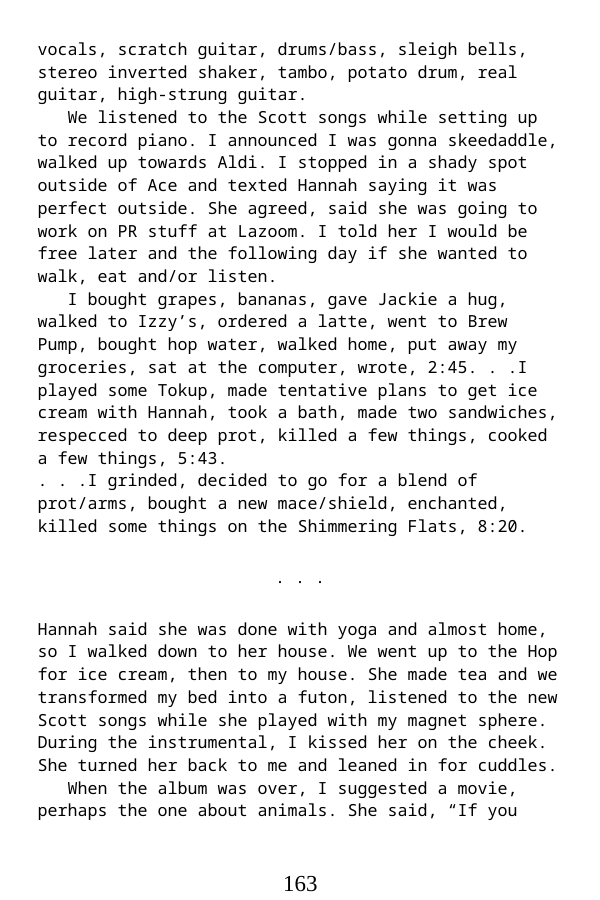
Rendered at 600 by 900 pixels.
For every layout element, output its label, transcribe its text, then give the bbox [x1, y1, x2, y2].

text When the album was over, I suggested a movie, perhaps the one about animals. She said, “If you [37, 776, 562, 822]
text Hannah said she was done with yoga and almost home, so I walked down to her house. We went up to the Hop for ice cream, then to my house. She made tea and we transformed my bed into a futon, listened to the new Scott songs while she played with my magnet sphere. During the instrumental, I kissed her on the cheek. She turned her back to me and leaned in for cuddles. [37, 617, 562, 776]
text . . .I grinded, decided to go for a blend of prot/arms, bought a new mace/shield, enchanted, killed some things on the Shimmering Flats, 8:20. [37, 469, 562, 537]
text . . . [37, 566, 562, 588]
text We listened to the Scott songs while setting up to record piano. I announced I was gonna skeedaddle, walked up towards Aldi. I stopped in a shady spot outside of Ace and texted Hannah saying it was perfect outside. She agreed, said she was going to work on PR stuff at Lazoom. I told her I would be free later and the following day if she wanted to walk, eat and/or listen. [37, 106, 562, 287]
text vocals, scratch guitar, drums/bass, sleigh bells, stereo inverted shaker, tambo, potato drum, real guitar, high-strung guitar. [37, 37, 562, 106]
text I bought grapes, bananas, gave Jackie a hug, walked to Izzy’s, ordered a latte, went to Brew Pump, bought hop water, walked home, put away my groceries, sat at the computer, wrote, 2:45. . .I played some Tokup, made tentative plans to get ice cream with Hannah, took a bath, made two sandwiches, respecced to deep prot, killed a few things, cooked a few things, 5:43. [37, 287, 562, 469]
